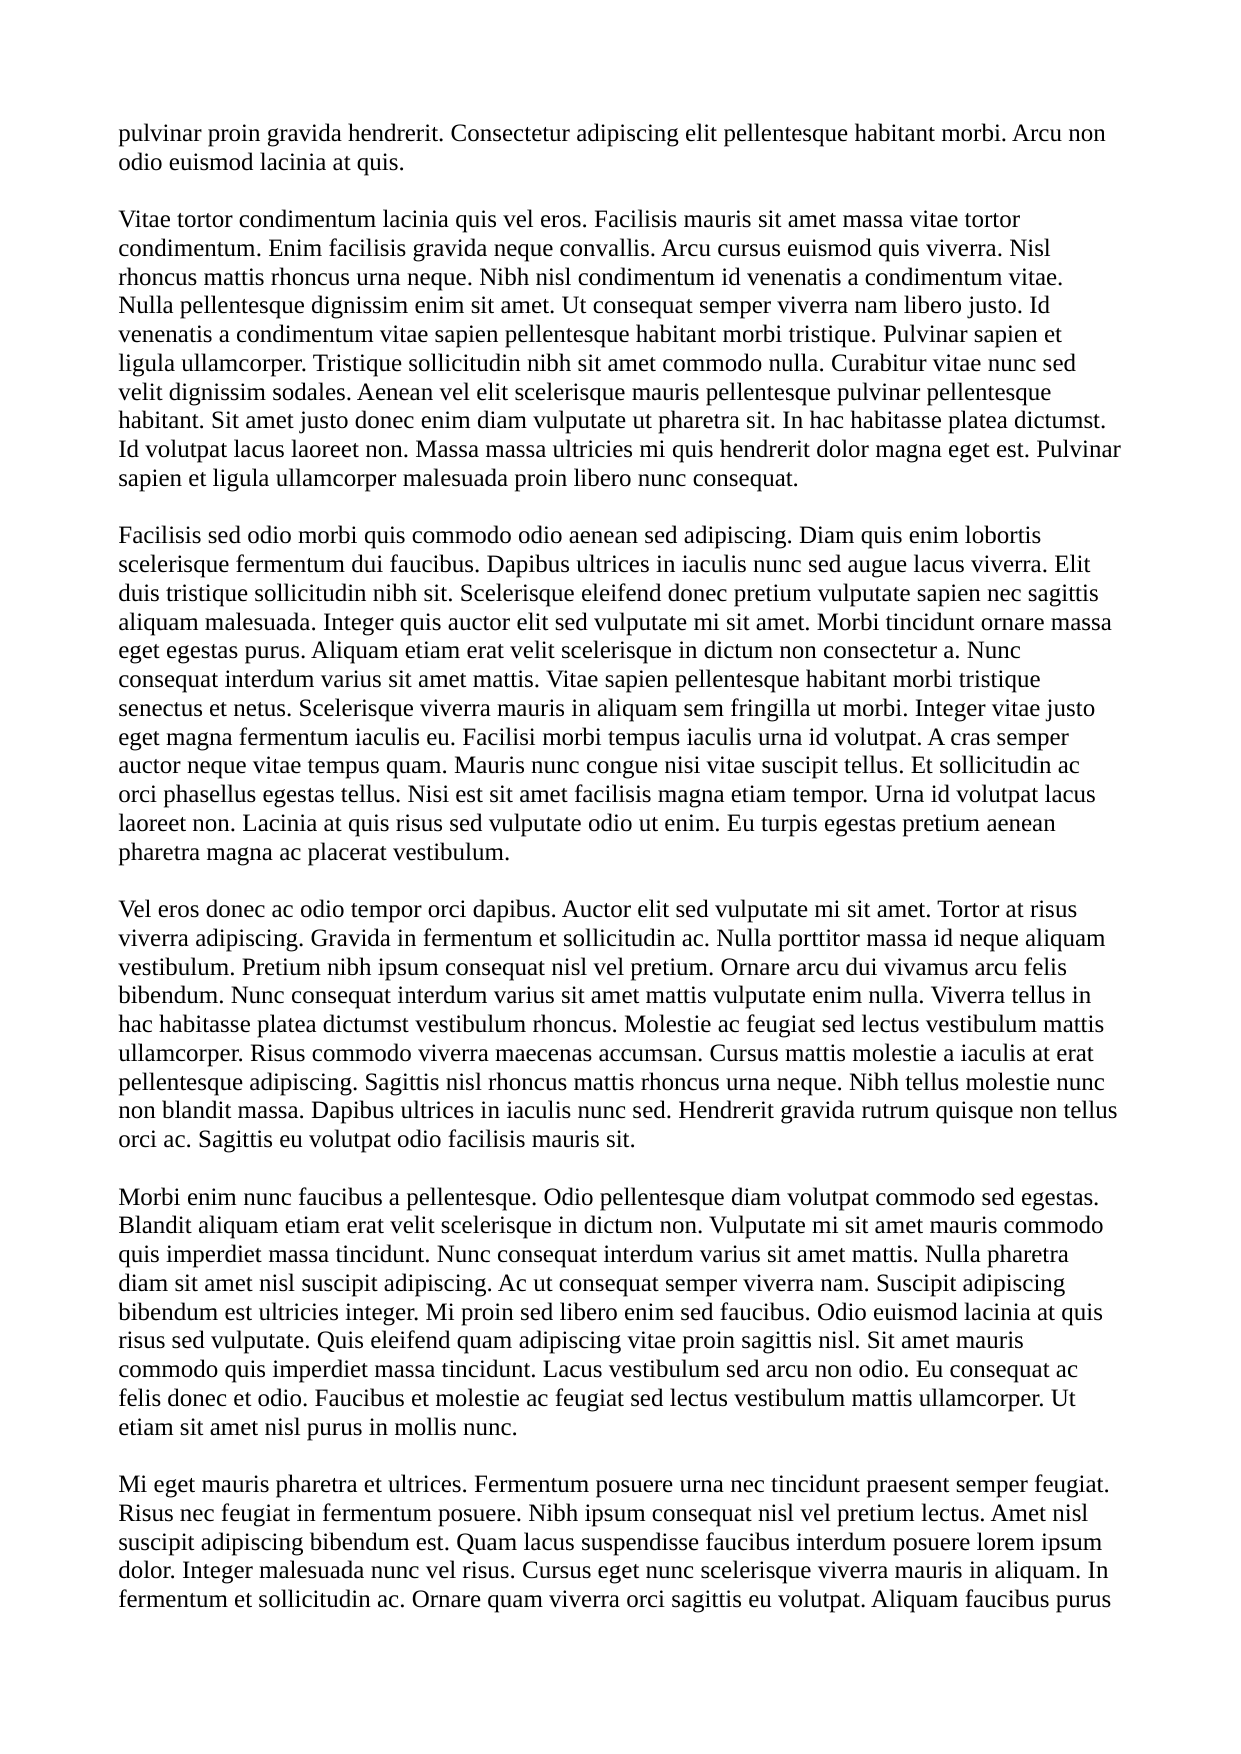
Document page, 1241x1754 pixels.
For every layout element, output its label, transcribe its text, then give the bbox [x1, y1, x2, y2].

text Vel eros donec ac odio tempor orci dapibus. Auctor elit sed vulputate mi sit amet. Tortor at risus viverra adipiscing. Gravida in fermentum et sollicitudin ac. Nulla porttitor massa id neque aliquam vestibulum. Pretium nibh ipsum consequat nisl vel pretium. Ornare arcu dui vivamus arcu felis bibendum. Nunc consequat interdum varius sit amet mattis vulputate enim nulla. Viverra tellus in hac habitasse platea dictumst vestibulum rhoncus. Molestie ac feugiat sed lectus vestibulum mattis ullamcorper. Risus commodo viverra maecenas accumsan. Cursus mattis molestie a iaculis at erat pellentesque adipiscing. Sagittis nisl rhoncus mattis rhoncus urna neque. Nibh tellus molestie nunc non blandit massa. Dapibus ultrices in iaculis nunc sed. Hendrerit gravida rutrum quisque non tellus orci ac. Sagittis eu volutpat odio facilisis mauris sit. [118, 894, 1122, 1153]
text Morbi enim nunc faucibus a pellentesque. Odio pellentesque diam volutpat commodo sed egestas. Blandit aliquam etiam erat velit scelerisque in dictum non. Vulputate mi sit amet mauris commodo quis imperdiet massa tincidunt. Nunc consequat interdum varius sit amet mattis. Nulla pharetra diam sit amet nisl suscipit adipiscing. Ac ut consequat semper viverra nam. Suscipit adipiscing bibendum est ultricies integer. Mi proin sed libero enim sed faucibus. Odio euismod lacinia at quis risus sed vulputate. Quis eleifend quam adipiscing vitae proin sagittis nisl. Sit amet mauris commodo quis imperdiet massa tincidunt. Lacus vestibulum sed arcu non odio. Eu consequat ac felis donec et odio. Faucibus et molestie ac feugiat sed lectus vestibulum mattis ullamcorper. Ut etiam sit amet nisl purus in mollis nunc. [118, 1182, 1122, 1441]
text Mi eget mauris pharetra et ultrices. Fermentum posuere urna nec tincidunt praesent semper feugiat. Risus nec feugiat in fermentum posuere. Nibh ipsum consequat nisl vel pretium lectus. Amet nisl suscipit adipiscing bibendum est. Quam lacus suspendisse faucibus interdum posuere lorem ipsum dolor. Integer malesuada nunc vel risus. Cursus eget nunc scelerisque viverra mauris in aliquam. In fermentum et sollicitudin ac. Ornare quam viverra orci sagittis eu volutpat. Aliquam faucibus purus [118, 1469, 1122, 1613]
text Facilisis sed odio morbi quis commodo odio aenean sed adipiscing. Diam quis enim lobortis scelerisque fermentum dui faucibus. Dapibus ultrices in iaculis nunc sed augue lacus viverra. Elit duis tristique sollicitudin nibh sit. Scelerisque eleifend donec pretium vulputate sapien nec sagittis aliquam malesuada. Integer quis auctor elit sed vulputate mi sit amet. Morbi tincidunt ornare massa eget egestas purus. Aliquam etiam erat velit scelerisque in dictum non consectetur a. Nunc consequat interdum varius sit amet mattis. Vitae sapien pellentesque habitant morbi tristique senectus et netus. Scelerisque viverra mauris in aliquam sem fringilla ut morbi. Integer vitae justo eget magna fermentum iaculis eu. Facilisi morbi tempus iaculis urna id volutpat. A cras semper auctor neque vitae tempus quam. Mauris nunc congue nisi vitae suscipit tellus. Et sollicitudin ac orci phasellus egestas tellus. Nisi est sit amet facilisis magna etiam tempor. Urna id volutpat lacus laoreet non. Lacinia at quis risus sed vulputate odio ut enim. Eu turpis egestas pretium aenean pharetra magna ac placerat vestibulum. [118, 521, 1122, 866]
text pulvinar proin gravida hendrerit. Consectetur adipiscing elit pellentesque habitant morbi. Arcu non odio euismod lacinia at quis. [118, 118, 1122, 176]
text Vitae tortor condimentum lacinia quis vel eros. Facilisis mauris sit amet massa vitae tortor condimentum. Enim facilisis gravida neque convallis. Arcu cursus euismod quis viverra. Nisl rhoncus mattis rhoncus urna neque. Nibh nisl condimentum id venenatis a condimentum vitae. Nulla pellentesque dignissim enim sit amet. Ut consequat semper viverra nam libero justo. Id venenatis a condimentum vitae sapien pellentesque habitant morbi tristique. Pulvinar sapien et ligula ullamcorper. Tristique sollicitudin nibh sit amet commodo nulla. Curabitur vitae nunc sed velit dignissim sodales. Aenean vel elit scelerisque mauris pellentesque pulvinar pellentesque habitant. Sit amet justo donec enim diam vulputate ut pharetra sit. In hac habitasse platea dictumst. Id volutpat lacus laoreet non. Massa massa ultricies mi quis hendrerit dolor magna eget est. Pulvinar sapien et ligula ullamcorper malesuada proin libero nunc consequat. [118, 204, 1122, 492]
